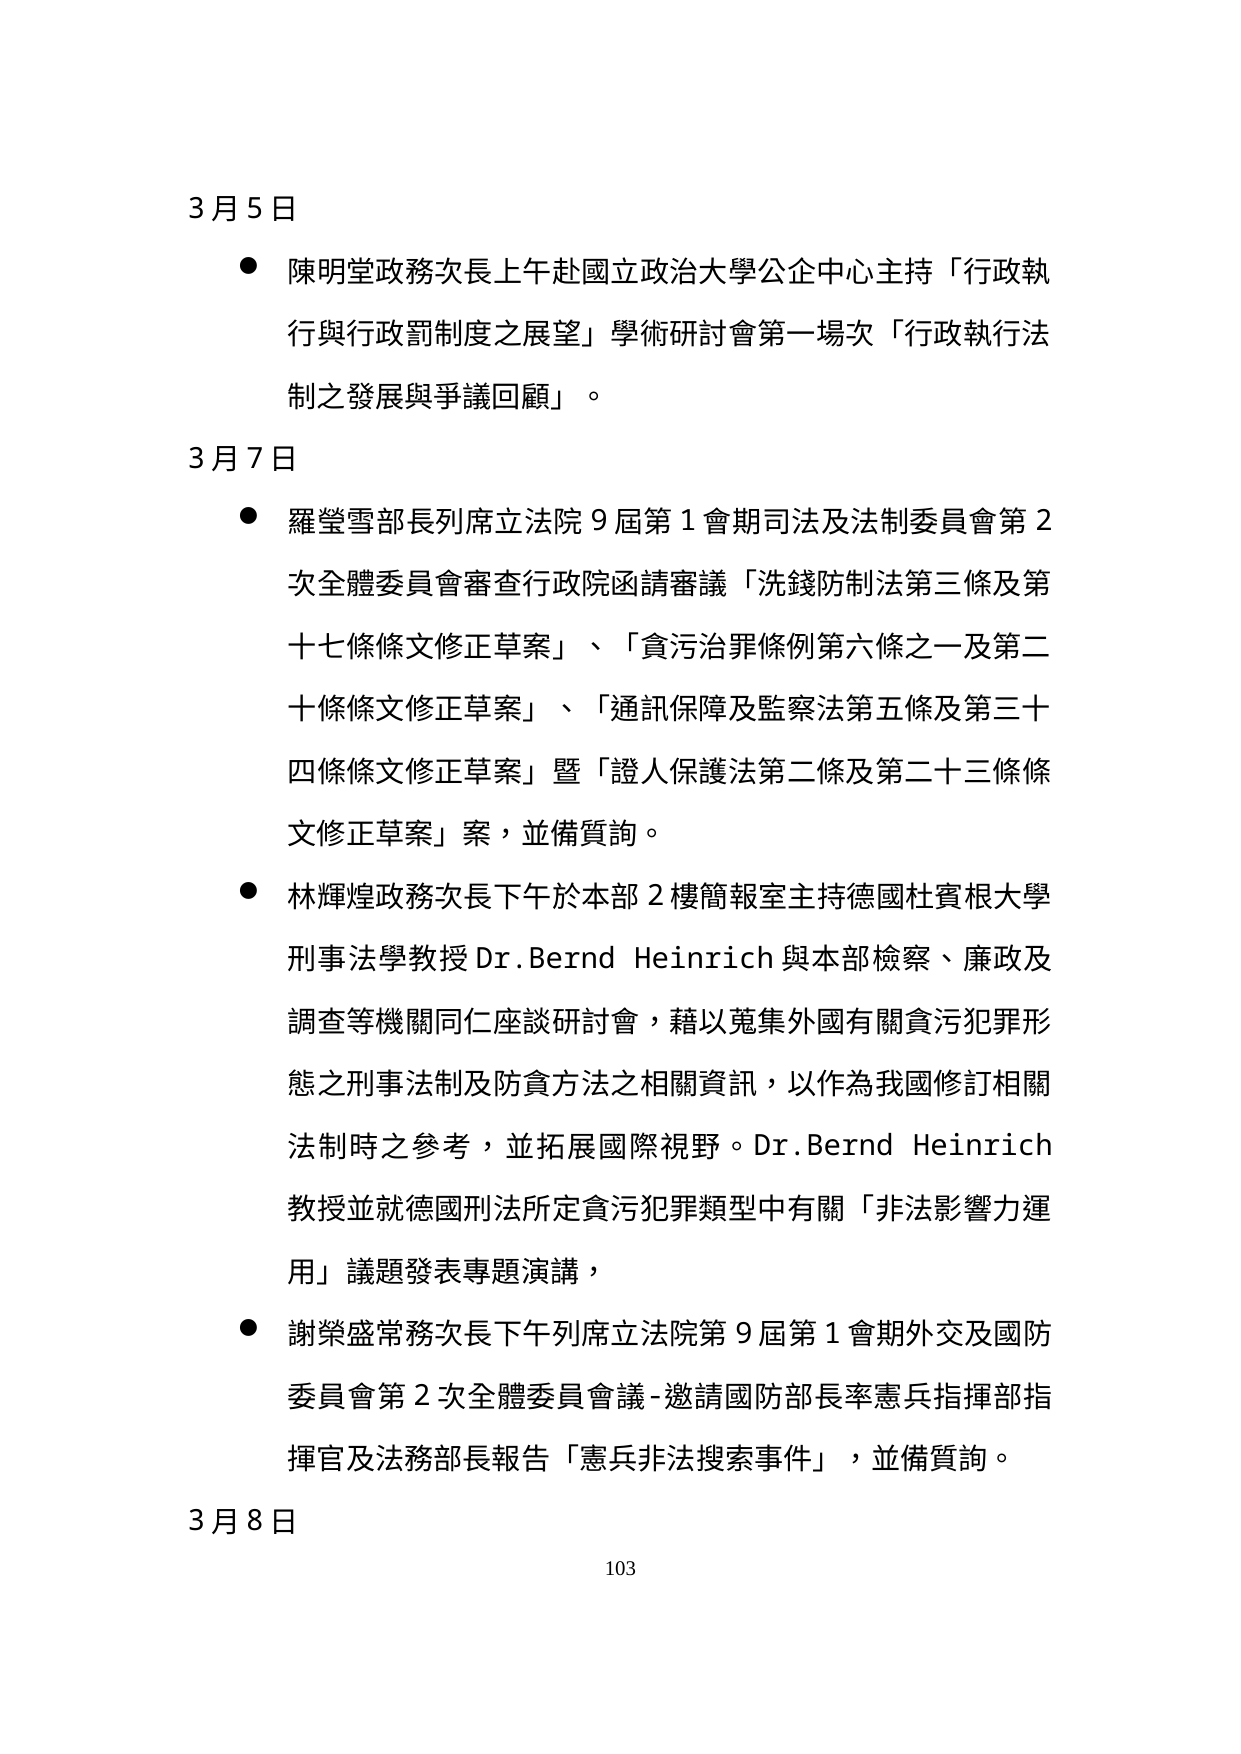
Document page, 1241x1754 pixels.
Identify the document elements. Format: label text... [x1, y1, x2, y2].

list 羅瑩雪部長列席立法院9屆第1會期司法及法制委員會第2次全體委員會審查行政院函請審議「洗錢防制法第三條及第十七條條文修正草案」、「貪污治罪條例第六條之一及第二十條條文修正草案」、「通訊保障及監察法第五條及第三十四條條文修正草案」暨「證人保護法第二條及第二十三條條文修正草案」案，並備質詢。 [237, 478, 1053, 853]
list 陳明堂政務次長上午赴國立政治大學公企中心主持「行政執行與行政罰制度之展望」學術研討會第一場次「行政執行法制之發展與爭議回顧」。 [237, 228, 1053, 415]
text 3月7日 [187, 415, 1053, 478]
text 3月5日 [187, 165, 1053, 228]
list 謝榮盛常務次長下午列席立法院第9屆第1會期外交及國防委員會第2次全體委員會議-邀請國防部長率憲兵指揮部指揮官及法務部長報告「憲兵非法搜索事件」，並備質詢。 [237, 1290, 1053, 1478]
text 3月8日 [187, 1478, 1053, 1540]
list 林輝煌政務次長下午於本部2樓簡報室主持德國杜賓根大學刑事法學教授Dr.Bernd Heinrich與本部檢察、廉政及調查等機關同仁座談研討會，藉以蒐集外國有關貪污犯罪形態之刑事法制及防貪方法之相關資訊，以作為我國修訂相關法制時之參考，並拓展國際視野。Dr.Bernd Heinrich教授並就德國刑法所定貪污犯罪類型中有關「非法影響力運用」議題發表專題演講， [237, 853, 1053, 1290]
